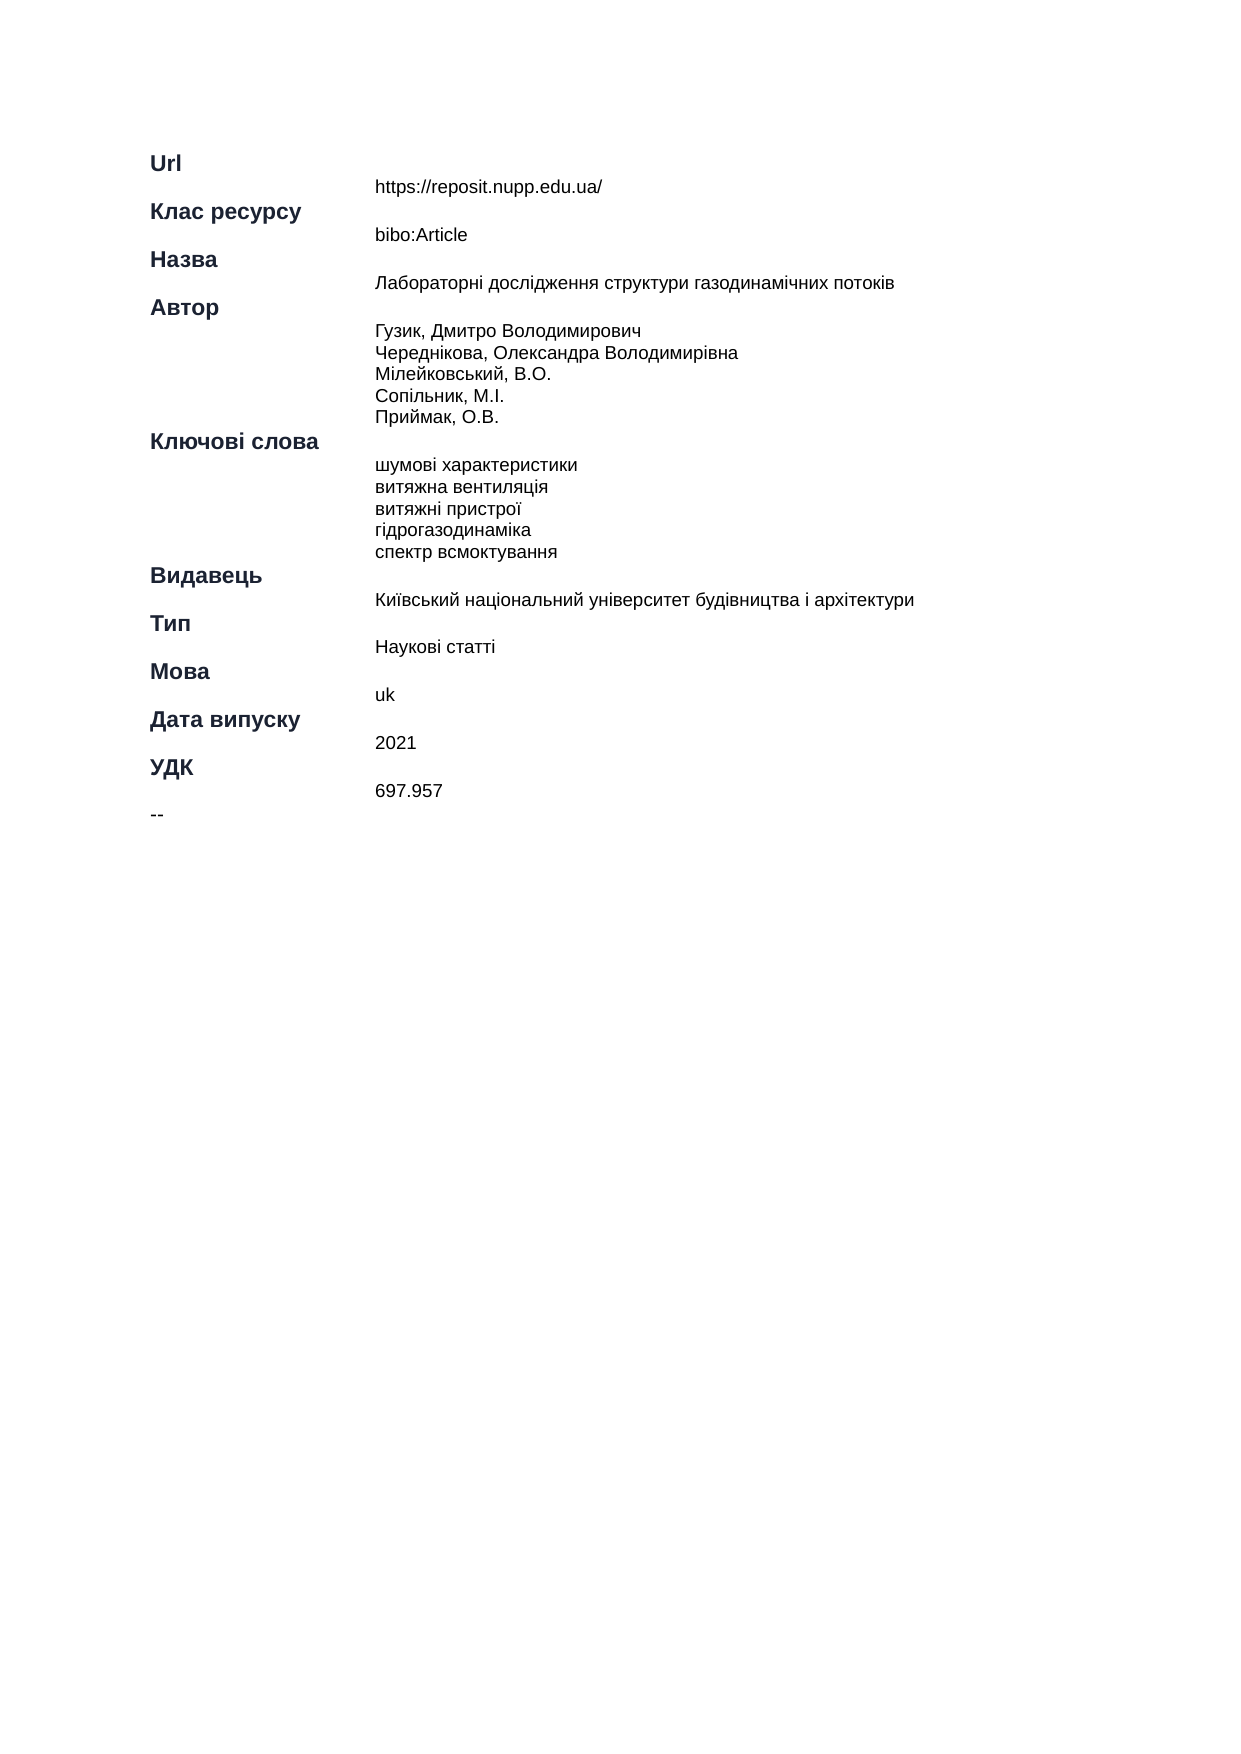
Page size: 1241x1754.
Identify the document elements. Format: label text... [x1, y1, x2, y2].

text Київський національний університет будівництва і архітектури [375, 588, 1090, 610]
text спектр всмоктування [375, 541, 1090, 562]
text Приймак, О.В. [375, 406, 1090, 428]
text Видавець [150, 562, 1090, 588]
text гідрогазодинаміка [375, 519, 1090, 541]
text Лабораторні дослідження структури газодинамічних потоків [375, 272, 1090, 294]
text Ключові слова [150, 428, 1090, 454]
text УДК [150, 754, 1090, 780]
text 2021 [375, 732, 1090, 754]
text Дата випуску [150, 706, 1090, 732]
text uk [375, 684, 1090, 706]
text Череднікова, Олександра Володимирівна [375, 342, 1090, 363]
text Тип [150, 610, 1090, 636]
text Гузик, Дмитро Володимирович [375, 320, 1090, 342]
text bibo:Article [375, 224, 1090, 246]
text 697.957 [375, 780, 1090, 802]
text -- [150, 802, 1090, 826]
text Мілейковський, В.О. [375, 363, 1090, 385]
text Url [150, 150, 1090, 176]
text Назва [150, 246, 1090, 272]
text витяжні пристрої [375, 497, 1090, 519]
text Мова [150, 658, 1090, 684]
text Автор [150, 294, 1090, 320]
text Наукові статті [375, 636, 1090, 658]
text Клас ресурсу [150, 198, 1090, 224]
text шумові характеристики [375, 454, 1090, 476]
text витяжна вентиляція [375, 476, 1090, 497]
text https://reposit.nupp.edu.ua/ [375, 176, 1090, 198]
text Сопільник, М.І. [375, 385, 1090, 406]
